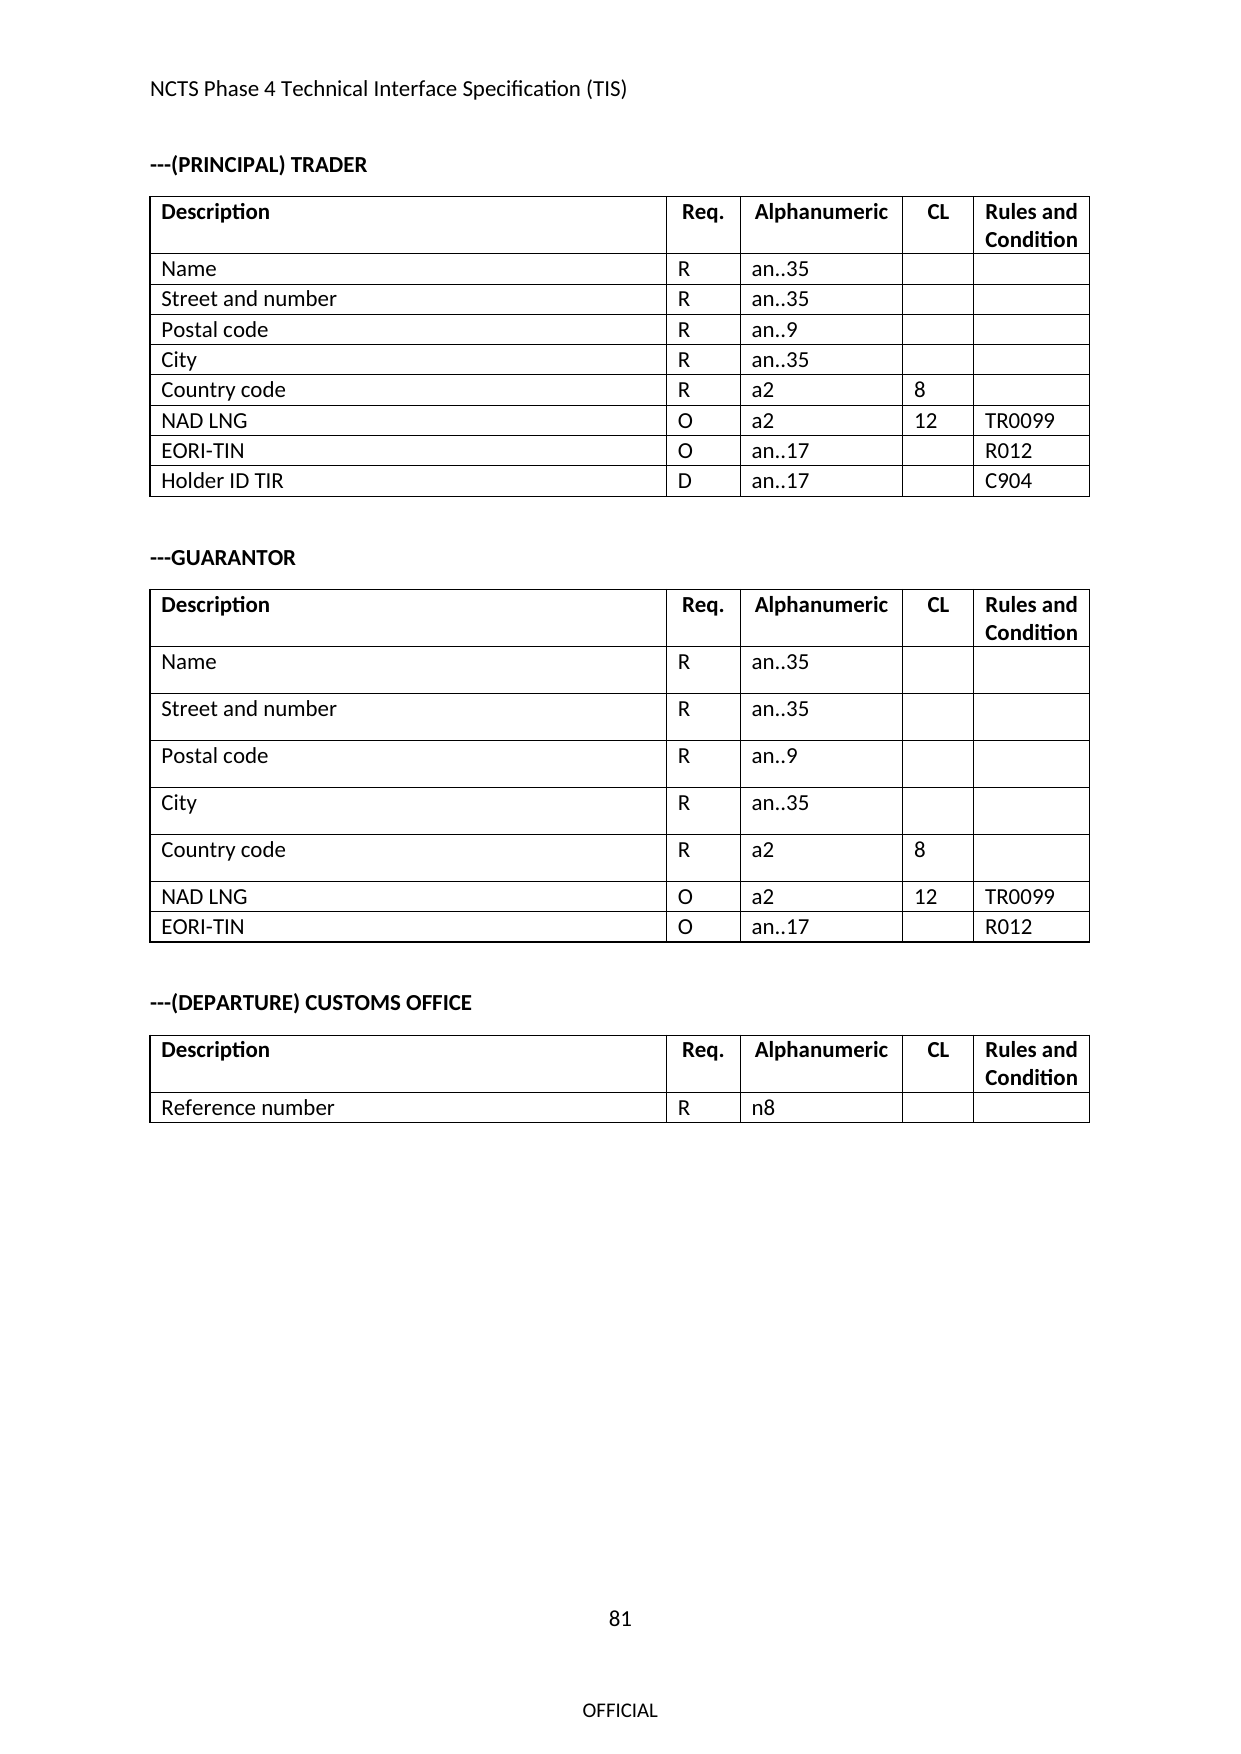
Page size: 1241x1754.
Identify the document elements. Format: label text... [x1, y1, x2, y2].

table_cell Country code [151, 835, 666, 881]
table_cell a2 [741, 375, 902, 405]
table_cell an..17 [741, 912, 902, 941]
table_cell R [667, 345, 740, 374]
table_cell R012 [974, 436, 1089, 465]
table_header Description [151, 590, 666, 646]
table_cell an..35 [741, 345, 902, 374]
table_cell Street and number [151, 694, 666, 740]
table_cell an..17 [741, 466, 902, 496]
table_cell R [667, 694, 740, 740]
table_cell n8 [741, 1093, 902, 1122]
table_cell [903, 788, 973, 834]
table_cell O [667, 882, 740, 911]
table_cell R [667, 254, 740, 283]
table_cell Reference number [151, 1093, 666, 1122]
table_cell an..17 [741, 436, 902, 465]
table_cell R [667, 835, 740, 881]
table_header Rules and Condition [974, 197, 1089, 253]
table_cell City [151, 788, 666, 834]
table_header Alphanumeric [741, 197, 902, 253]
table_cell [974, 315, 1089, 344]
table_cell O [667, 912, 740, 941]
table_cell Name [151, 647, 666, 693]
table_header CL [903, 1036, 973, 1092]
table_header CL [903, 197, 973, 253]
table_cell R [667, 285, 740, 314]
table_cell R012 [974, 912, 1089, 941]
table_cell 8 [903, 835, 973, 881]
table_cell Postal code [151, 741, 666, 787]
table_cell [903, 466, 973, 496]
table_cell 8 [903, 375, 973, 405]
table_header Alphanumeric [741, 1036, 902, 1092]
table_cell [903, 912, 973, 941]
table_cell EORI-TIN [151, 436, 666, 465]
table_cell [974, 835, 1089, 881]
table_cell [974, 1093, 1089, 1122]
table_cell R [667, 315, 740, 344]
table_cell O [667, 436, 740, 465]
table_header Req. [667, 590, 740, 646]
table_cell [903, 694, 973, 740]
table_cell [903, 647, 973, 693]
table_cell [974, 345, 1089, 374]
table_cell an..35 [741, 647, 902, 693]
table_cell a2 [741, 882, 902, 911]
table_cell EORI-TIN [151, 912, 666, 941]
table_cell a2 [741, 835, 902, 881]
table_cell [903, 285, 973, 314]
table_header Rules and Condition [974, 1036, 1089, 1092]
table_header Alphanumeric [741, 590, 902, 646]
table_cell [903, 254, 973, 283]
text ---(DEPARTURE) CUSTOMS OFFICE [150, 988, 1090, 1016]
text ---GUARANTOR [150, 543, 1090, 571]
table_cell City [151, 345, 666, 374]
table_cell an..35 [741, 254, 902, 283]
table_cell Name [151, 254, 666, 283]
table_cell TR0099 [974, 406, 1089, 435]
table_cell an..9 [741, 315, 902, 344]
table_cell 12 [903, 406, 973, 435]
table_header Description [151, 1036, 666, 1092]
table_cell Street and number [151, 285, 666, 314]
table_header Rules and Condition [974, 590, 1089, 646]
table_cell [903, 315, 973, 344]
table_cell an..35 [741, 285, 902, 314]
table_cell R [667, 1093, 740, 1122]
table_cell R [667, 788, 740, 834]
table_cell an..35 [741, 788, 902, 834]
table_cell [903, 345, 973, 374]
table_cell R [667, 741, 740, 787]
table_cell an..35 [741, 694, 902, 740]
table_cell C904 [974, 466, 1089, 496]
table_cell R [667, 647, 740, 693]
table_cell an..9 [741, 741, 902, 787]
table_cell [974, 694, 1089, 740]
table_cell R [667, 375, 740, 405]
table_cell Postal code [151, 315, 666, 344]
text ---(PRINCIPAL) TRADER [150, 150, 1090, 178]
table_cell 12 [903, 882, 973, 911]
table_cell [974, 375, 1089, 405]
table_header Req. [667, 1036, 740, 1092]
table_cell NAD LNG [151, 406, 666, 435]
table_cell [974, 788, 1089, 834]
table_cell [903, 436, 973, 465]
table_cell Country code [151, 375, 666, 405]
table_cell [974, 285, 1089, 314]
table_cell NAD LNG [151, 882, 666, 911]
table_cell O [667, 406, 740, 435]
table_cell [974, 254, 1089, 283]
table_header Description [151, 197, 666, 253]
table_cell D [667, 466, 740, 496]
table_header Req. [667, 197, 740, 253]
table_cell a2 [741, 406, 902, 435]
table_header CL [903, 590, 973, 646]
table_cell Holder ID TIR [151, 466, 666, 496]
table_cell [903, 1093, 973, 1122]
table_cell [903, 741, 973, 787]
table_cell [974, 741, 1089, 787]
table_cell TR0099 [974, 882, 1089, 911]
table_cell [974, 647, 1089, 693]
